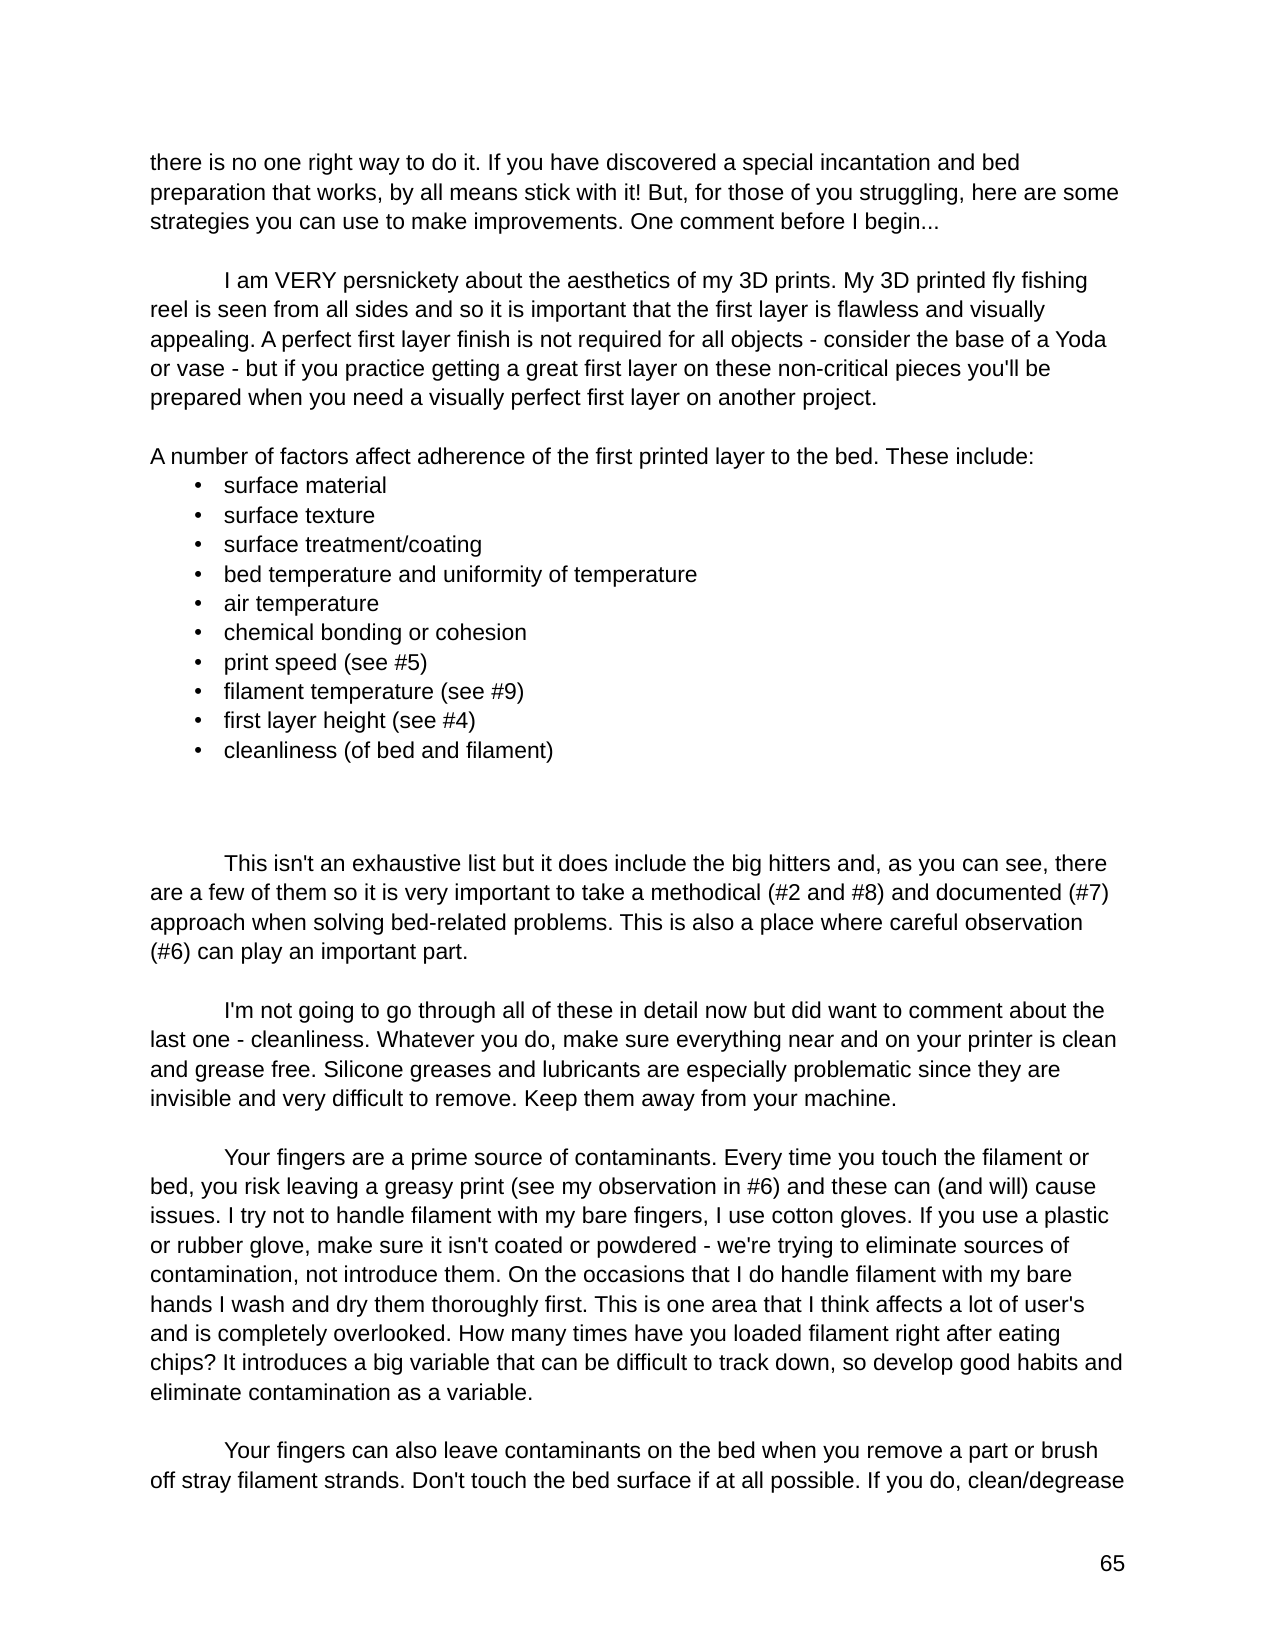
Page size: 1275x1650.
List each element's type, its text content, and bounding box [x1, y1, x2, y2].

list surface material [194, 473, 1125, 499]
list surface treatment/coating [194, 532, 1125, 557]
list air temperature [194, 591, 1125, 616]
list print speed (see #5) [194, 649, 1125, 675]
list cleanliness (of bed and filament) [194, 737, 1125, 763]
list filament temperature (see #9) [194, 679, 1125, 704]
list first layer height (see #4) [194, 708, 1125, 734]
list bed temperature and uniformity of temperature [194, 561, 1125, 587]
list chemical bonding or cohesion [194, 620, 1125, 646]
text there is no one right way to do it. If you have discovered a special incantation and bed preparation that works, by all means stick with it! But, for those of you struggling, here are some strategies you can use to make improvements. One comment before I begin... I am VERY persnickety about the aesthetics of my 3D prints. My 3D printed fly fishing reel is seen from all sides and so it is important that the first layer is flawless and visually appealing. A perfect first layer finish is not required for all objects - consider the base of a Yoda or vase - but if you practice getting a great first layer on these non-critical pieces you'll be prepared when you need a visually perfect first layer on another project. A number of factors affect adherence of the first printed layer to the bed. These include: [150, 150, 1125, 469]
text This isn't an exhaustive list but it does include the big hitters and, as you can see, there are a few of them so it is very important to take a methodical (#2 and #8) and documented (#7) approach when solving bed-related problems. This is also a place where careful observation (#6) can play an important part. I'm not going to go through all of these in detail now but did want to comment about the last one - cleanliness. Whatever you do, make sure everything near and on your printer is clean and grease free. Silicone greases and lubricants are especially problematic since they are invisible and very difficult to remove. Keep them away from your machine. Your fingers are a prime source of contaminants. Every time you touch the filament or bed, you risk leaving a greasy print (see my observation in #6) and these can (and will) cause issues. I try not to handle filament with my bare fingers, I use cotton gloves. If you use a plastic or rubber glove, make sure it isn't coated or powdered - we're trying to eliminate sources of contamination, not introduce them. On the occasions that I do handle filament with my bare hands I wash and dry them thoroughly first. This is one area that I think affects a lot of user's and is completely overlooked. How many times have you loaded filament right after eating chips? It introduces a big variable that can be difficult to track down, so develop good habits and eliminate contamination as a variable. Your fingers can also leave contaminants on the bed when you remove a part or brush off stray filament strands. Don't touch the bed surface if at all possible. If you do, clean/degrease [150, 851, 1125, 1493]
list surface texture [194, 502, 1125, 528]
